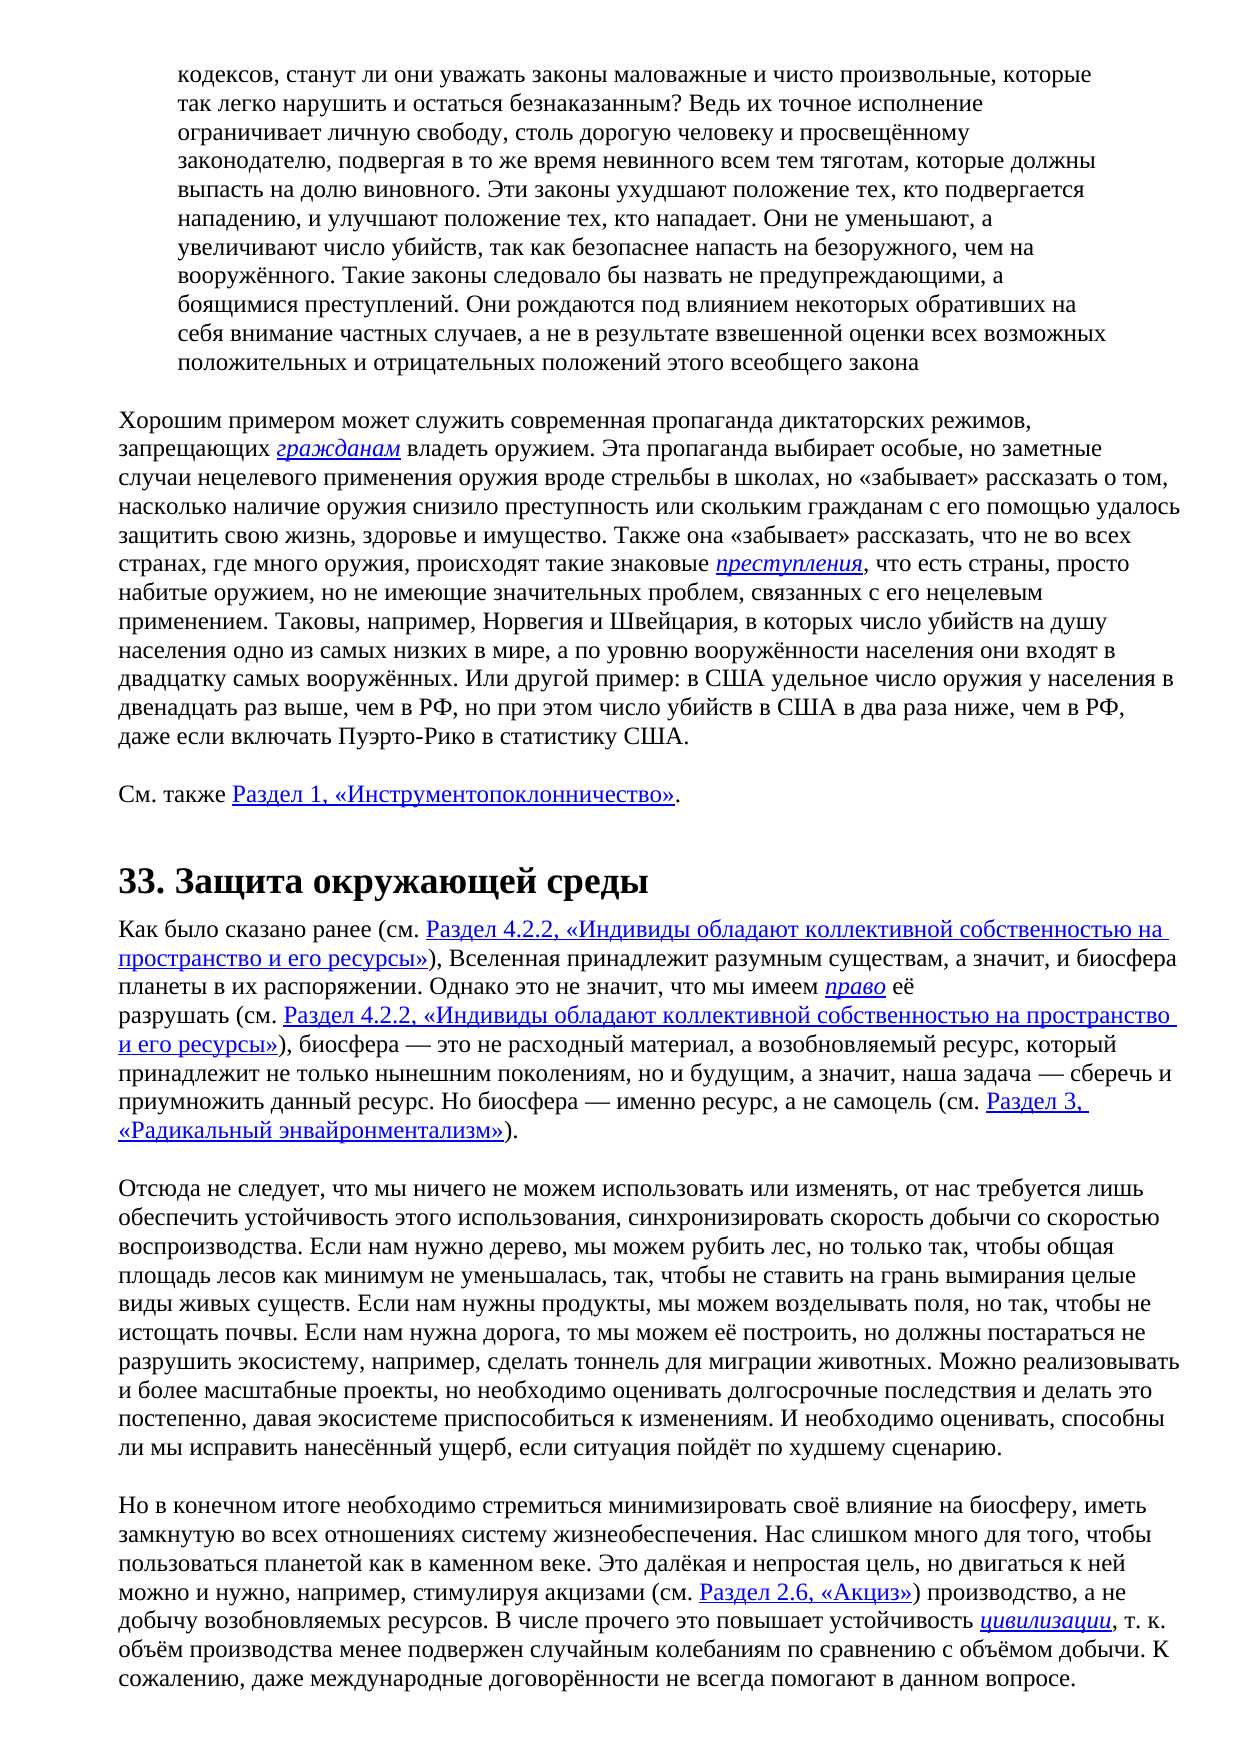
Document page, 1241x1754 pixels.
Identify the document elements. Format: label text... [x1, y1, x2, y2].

text кодексов, станут ли они уважать законы маловажные и чисто произвольные, которые так легко нарушить и остаться безнаказанным? Ведь их точное исполнение ограничивает личную свободу, столь дорогую человеку и просвещённому законодателю, подвергая в то же время невинного всем тем тяготам, которые должны выпасть на долю виновного. Эти законы ухудшают положение тех, кто подвергается нападению, и улучшают положение тех, кто нападает. Они не уменьшают, а увеличивают число убийств, так как безопаснее напасть на безоружного, чем на вооружённого. Такие законы следовало бы назвать не предупреждающими, а боящимися преступлений. Они рождаются под влиянием некоторых обративших на себя внимание частных случаев, а не в результате взвешенной оценки всех возможных положительных и отрицательных положений этого всеобщего закона [177, 59, 1122, 375]
text Отсюда не следует, что мы ничего не можем использовать или изменять, от нас требуется лишь обеспечить устойчивость этого использования, синхронизировать скорость добычи со скоростью воспроизводства. Если нам нужно дерево, мы можем рубить лес, но только так, чтобы общая площадь лесов как минимум не уменьшалась, так, чтобы не ставить на грань вымирания целые виды живых существ. Если нам нужны продукты, мы можем возделывать поля, но так, чтобы не истощать почвы. Если нам нужна дорога, то мы можем её построить, но должны постараться не разрушить экосистему, например, сделать тоннель для миграции животных. Можно реализовывать и более масштабные проекты, но необходимо оценивать долгосрочные последствия и делать это постепенно, давая экосистеме приспособиться к изменениям. И необходимо оценивать, способны ли мы исправить нанесённый ущерб, если ситуация пойдёт по худшему сценарию. [118, 1173, 1181, 1461]
subtitle 33. Защита окружающей среды [118, 858, 1181, 901]
text Хорошим примером может служить современная пропаганда диктаторских режимов, запрещающих гражданам владеть оружием. Эта пропаганда выбирает особые, но заметные случаи нецелевого применения оружия вроде стрельбы в школах, но «забывает» рассказать о том, насколько наличие оружия снизило преступность или скольким гражданам с его помощью удалось защитить свою жизнь, здоровье и имущество. Также она «забывает» рассказать, что не во всех странах, где много оружия, происходят такие знаковые преступления, что есть страны, просто набитые оружием, но не имеющие значительных проблем, связанных с его нецелевым применением. Таковы, например, Норвегия и Швейцария, в которых число убийств на душу населения одно из самых низких в мире, а по уровню вооружённости населения они входят в двадцатку самых вооружённых. Или другой пример: в США удельное число оружия у населения в двенадцать раз выше, чем в РФ, но при этом число убийств в США в два раза ниже, чем в РФ, даже если включать Пуэрто-Рико в статистику США. [118, 405, 1181, 750]
text Но в конечном итоге необходимо стремиться минимизировать своё влияние на биосферу, иметь замкнутую во всех отношениях систему жизнеобеспечения. Нас слишком много для того, чтобы пользоваться планетой как в каменном веке. Это далёкая и непростая цель, но двигаться к ней можно и нужно, например, стимулируя акцизами (см. Раздел 2.6, «Акциз») производство, а не добычу возобновляемых ресурсов. В числе прочего это повышает устойчивость цивилизации, т. к. объём производства менее подвержен случайным колебаниям по сравнению с объёмом добычи. К сожалению, даже международные договорённости не всегда помогают в данном вопросе. [118, 1490, 1181, 1692]
text См. также Раздел 1, «Инструментопоклонничество». [118, 779, 1181, 808]
text Как было сказано ранее (см. Раздел 4.2.2, «Индивиды обладают коллективной собственностью на пространство и его ресурсы»), Вселенная принадлежит разумным существам, а значит, и биосфера планеты в их распоряжении. Однако это не значит, что мы имеем право её разрушать (см. Раздел 4.2.2, «Индивиды обладают коллективной собственностью на пространство и его ресурсы»), биосфера — это не расходный материал, а возобновляемый ресурс, который принадлежит не только нынешним поколениям, но и будущим, а значит, наша задача — сберечь и приумножить данный ресурс. Но биосфера — именно ресурс, а не самоцель (см. Раздел 3, «Радикальный энвайронментализм»). [118, 914, 1181, 1144]
